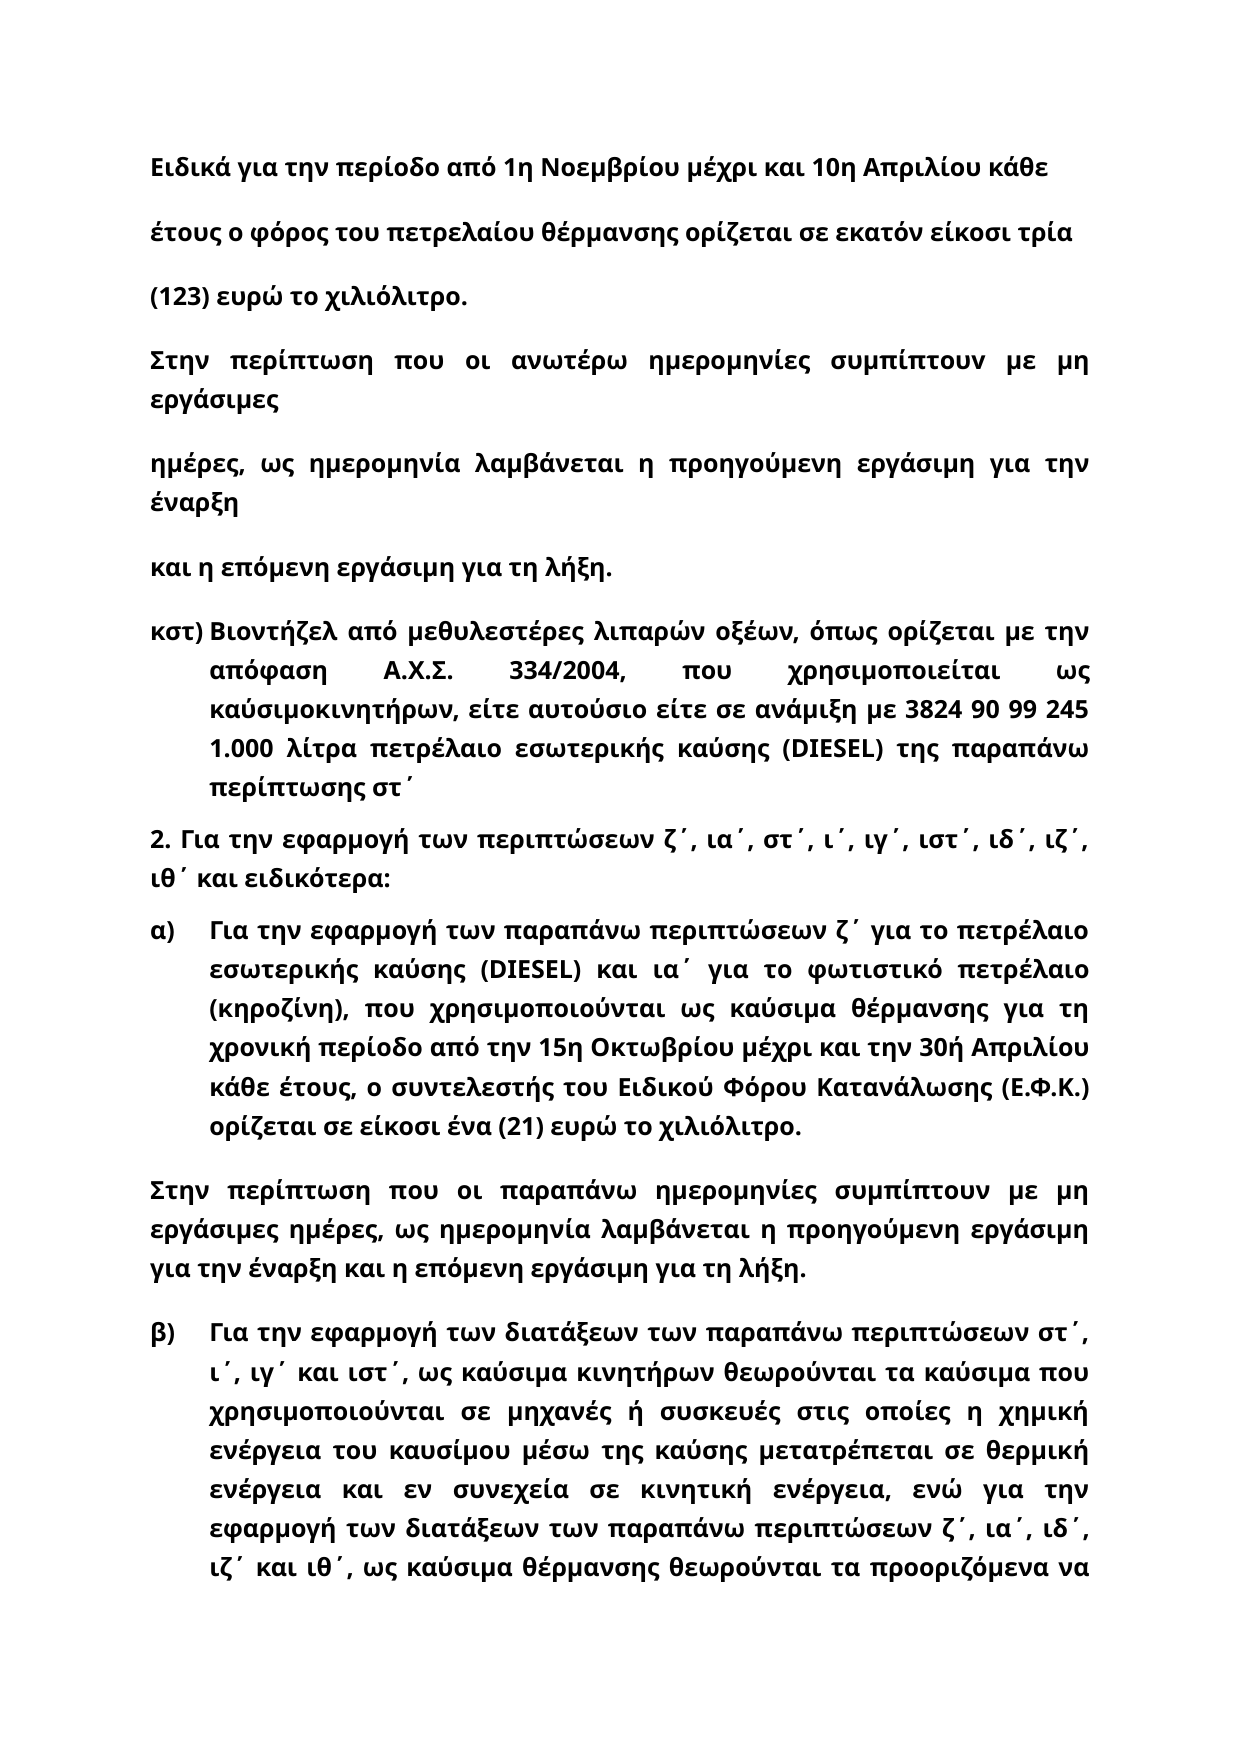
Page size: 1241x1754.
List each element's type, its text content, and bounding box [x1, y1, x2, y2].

text Στην περίπτωση που οι ανωτέρω ημερομηνίες συμπίπτουv με μη εργάσιμες [150, 342, 1090, 416]
text και η επόμενη εργάσιμη για τη λήξη. [150, 549, 1090, 583]
list β) Για την εφαρμογή των διατάξεων των παραπάνω περιπτώσεων στ΄, ι΄, ιγ΄ και ιστ΄, ως καύσιμα κινητήρων θεωρούνται τα καύσιμα που χρησιμοποιούνται σε μηχανές ή συσκευές στις οποίες η χημική ενέργεια του καυσίμου μέσω της καύσης μετατρέπεται σε θερμική ενέργεια και εν συνεχεία σε κινητική ενέργεια, ενώ για την εφαρμογή των διατάξεων των παραπάνω περιπτώσεων ζ΄, ια΄, ιδ΄, ιζ΄ και ιθ΄, ως καύσιμα θέρμανσης θεωρούνται τα προοριζόμενα να [150, 1315, 1090, 1584]
text έτους ο φόρος του πετρελαίου θέρμανσης ορίζεται σε εκατόν είκοσι τρία [150, 214, 1090, 248]
list α) Για την εφαρμογή των παραπάνω περιπτώσεων ζ΄ για το πετρέλαιο εσωτερικής καύσης (DIESEL) και ια΄ για το φωτιστικό πετρέλαιο (κηροζίνη), που χρησιμοποιούνται ως καύσιμα θέρμανσης για τη χρονική περίοδο από την 15η Οκτωβρίου μέχρι και την 30ή Απριλίου κάθε έτους, ο συντελεστής του Ειδικού Φόρου Κατανάλωσης (Ε.Φ.Κ.) ορίζεται σε είκοσι ένα (21) ευρώ το χιλιόλιτρο. [150, 912, 1090, 1142]
text 2. Για την εφαρμογή των περιπτώσεων ζ΄, ια΄, στ΄, ι΄, ιγ΄, ιστ΄, ιδ΄, ιζ΄, ιθ΄ και ειδικότερα: [150, 822, 1090, 895]
text (123) ευρώ το χιλιόλιτρο. [150, 278, 1090, 312]
text Στην περίπτωση που οι παραπάνω ημερομηνίες συμπίπτουν με μη εργάσιμες ημέρες, ως ημερομηνία λαμβάνεται η προηγούμενη εργάσιμη για την έναρξη και η επόμενη εργάσιμη για τη λήξη. [150, 1172, 1090, 1285]
text Ειδικά για την περίοδο από 1η Νοεμβρίου μέχρι και 10η Απριλίου κάθε [150, 150, 1090, 184]
text ημέρες, ως ημερομηνία λαμβάνεται η προηγούμενη εργάσιμη για την έναρξη [150, 446, 1090, 519]
list κστ) Βιοντήζελ από μεθυλεστέρες λιπαρών οξέων, όπως ορίζεται με την απόφαση Α.Χ.Σ. 334/2004, που χρησιμοποιείται ως καύσιμοκινητήρων, είτε αυτούσιο είτε σε ανάμιξη με 3824 90 99 245 1.000 λίτρα πετρέλαιο εσωτερικής καύσης (DIESEL) της παραπάνω περίπτωσης στ΄ [150, 613, 1090, 804]
